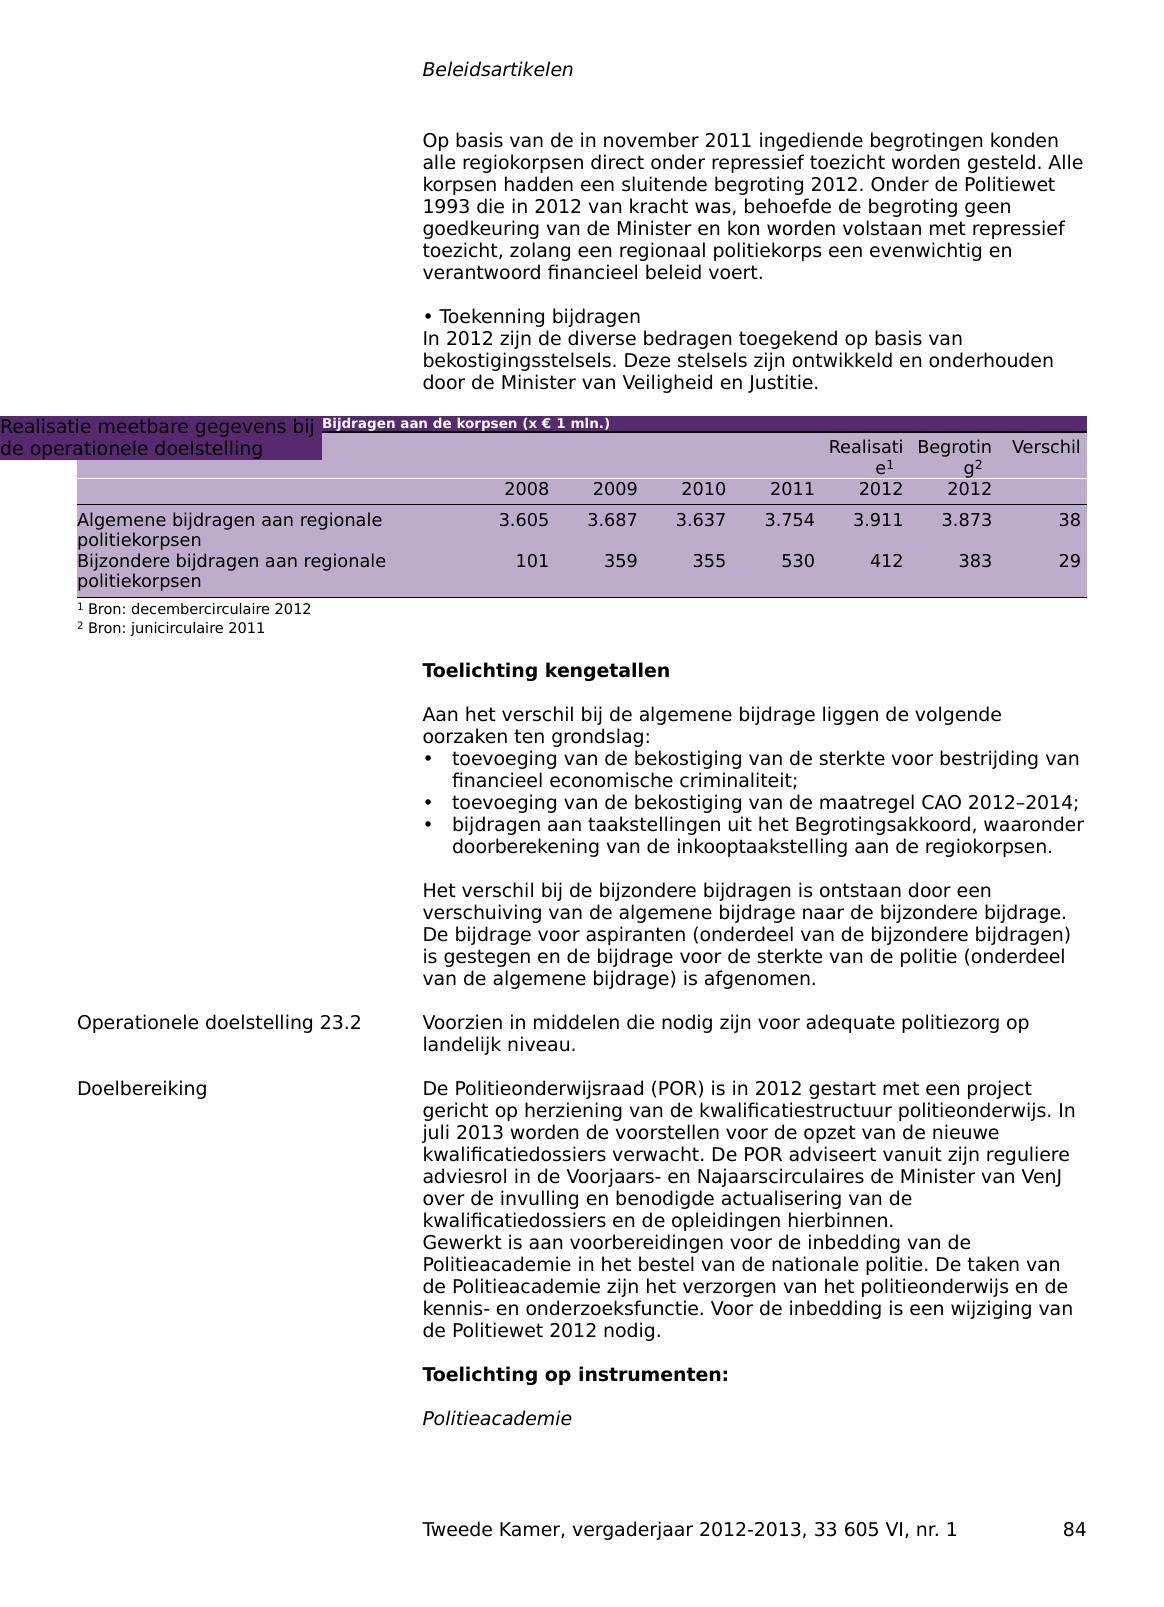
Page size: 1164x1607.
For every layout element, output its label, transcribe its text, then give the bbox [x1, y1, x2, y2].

text Operationele doelstelling 23.2 [77, 1012, 399, 1034]
table_cell 2008 [466, 479, 555, 504]
table_cell 38 [998, 505, 1087, 551]
table_cell 2011 [732, 479, 821, 504]
table_cell 2012 [909, 479, 998, 504]
table_cell Algemene bijdragen aan regionale politiekorpsen [77, 505, 466, 551]
table_cell Realisatie1 [821, 433, 909, 478]
table_cell [555, 433, 644, 478]
table_cell 412 [821, 551, 909, 597]
subtitle Toelichting op instrumenten: [422, 1364, 1087, 1386]
text • Toekenning bijdragen [422, 306, 1087, 328]
text Doelbereiking [77, 1078, 399, 1100]
table_cell 3.687 [555, 505, 644, 551]
table_cell 3.911 [821, 505, 909, 551]
table_cell 101 [466, 551, 555, 597]
table_cell 3.754 [732, 505, 821, 551]
table_cell 1 Bron: decembercirculaire 2012 2 Bron: junicirculaire 2011 [77, 598, 1087, 637]
text Politieacademie [422, 1408, 1087, 1430]
table_cell [732, 433, 821, 478]
text Gewerkt is aan voorbereidingen voor de inbedding van de Politieacademie in het bestel van de nationale politie. De taken van de Politieacademie zijn het verzorgen van het politieonderwijs en de kennis- en onderzoeksfunctie. Voor de inbedding is een wijziging van de Politiewet 2012 nodig. [422, 1232, 1087, 1342]
table_cell 530 [732, 551, 821, 597]
subtitle Toelichting kengetallen [422, 659, 1087, 681]
text • toevoeging van de bekostiging van de maatregel CAO 2012–2014; [422, 792, 1087, 813]
text [77, 1034, 399, 1042]
table_cell 3.637 [644, 505, 732, 551]
table_cell 3.873 [909, 505, 998, 551]
text Aan het verschil bij de algemene bijdrage liggen de volgende oorzaken ten grondslag: [422, 704, 1087, 748]
table_cell [998, 479, 1087, 504]
table_cell [466, 433, 555, 478]
text • toevoeging van de bekostiging van de sterkte voor bestrijding van financieel economische criminaliteit; [422, 748, 1087, 792]
table_header Bijdragen aan de korpsen (x € 1 mln.) [0, 416, 1087, 460]
text • bijdragen aan taakstellingen uit het Begrotingsakkoord, waaronder doorberekening van de inkooptaakstelling aan de regiokorpsen. [422, 813, 1087, 857]
table_cell 383 [909, 551, 998, 597]
table_cell [644, 433, 732, 478]
text In 2012 zijn de diverse bedragen toegekend op basis van bekostigingsstelsels. Deze stelsels zijn ontwikkeld en onderhouden door de Minister van Veiligheid en Justitie. [422, 328, 1087, 394]
text De Politieonderwijsraad (POR) is in 2012 gestart met een project gericht op herziening van de kwalificatiestructuur politieonderwijs. In juli 2013 worden de voorstellen voor de opzet van de nieuwe kwalificatiedossiers verwacht. De POR adviseert vanuit zijn reguliere adviesrol in de Voorjaars- en Najaarscirculaires de Minister van VenJ over de invulling en benodigde actualisering van de kwalificatiedossiers en de opleidingen hierbinnen. [422, 1078, 1087, 1232]
table_cell 359 [555, 551, 644, 597]
table_cell 29 [998, 551, 1087, 597]
table_cell Begroting2 [909, 433, 998, 478]
text Op basis van de in november 2011 ingediende begrotingen konden alle regiokorpsen direct onder repressief toezicht worden gesteld. Alle korpsen hadden een sluitende begroting 2012. Onder de Politiewet 1993 die in 2012 van kracht was, behoefde de begroting geen goedkeuring van de Minister en kon worden volstaan met repressief toezicht, zolang een regionaal politiekorps een evenwichtig en verantwoord financieel beleid voert. [422, 130, 1087, 284]
table_cell 355 [644, 551, 732, 597]
table_cell 2010 [644, 479, 732, 504]
table_cell [77, 433, 466, 478]
text Voorzien in middelen die nodig zijn voor adequate politiezorg op landelijk niveau. [422, 1012, 1087, 1056]
table_cell 2012 [821, 479, 909, 504]
table_cell 3.605 [466, 505, 555, 551]
table_cell Bijzondere bijdragen aan regionale politiekorpsen [77, 551, 466, 597]
table_cell Verschil [998, 433, 1087, 478]
table_cell [77, 479, 466, 504]
text Het verschil bij de bijzondere bijdragen is ontstaan door een verschuiving van de algemene bijdrage naar de bijzondere bijdrage. De bijdrage voor aspiranten (onderdeel van de bijzondere bijdragen) is gestegen en de bijdrage voor de sterkte van de politie (onderdeel van de algemene bijdrage) is afgenomen. [422, 880, 1087, 989]
table_cell 2009 [555, 479, 644, 504]
